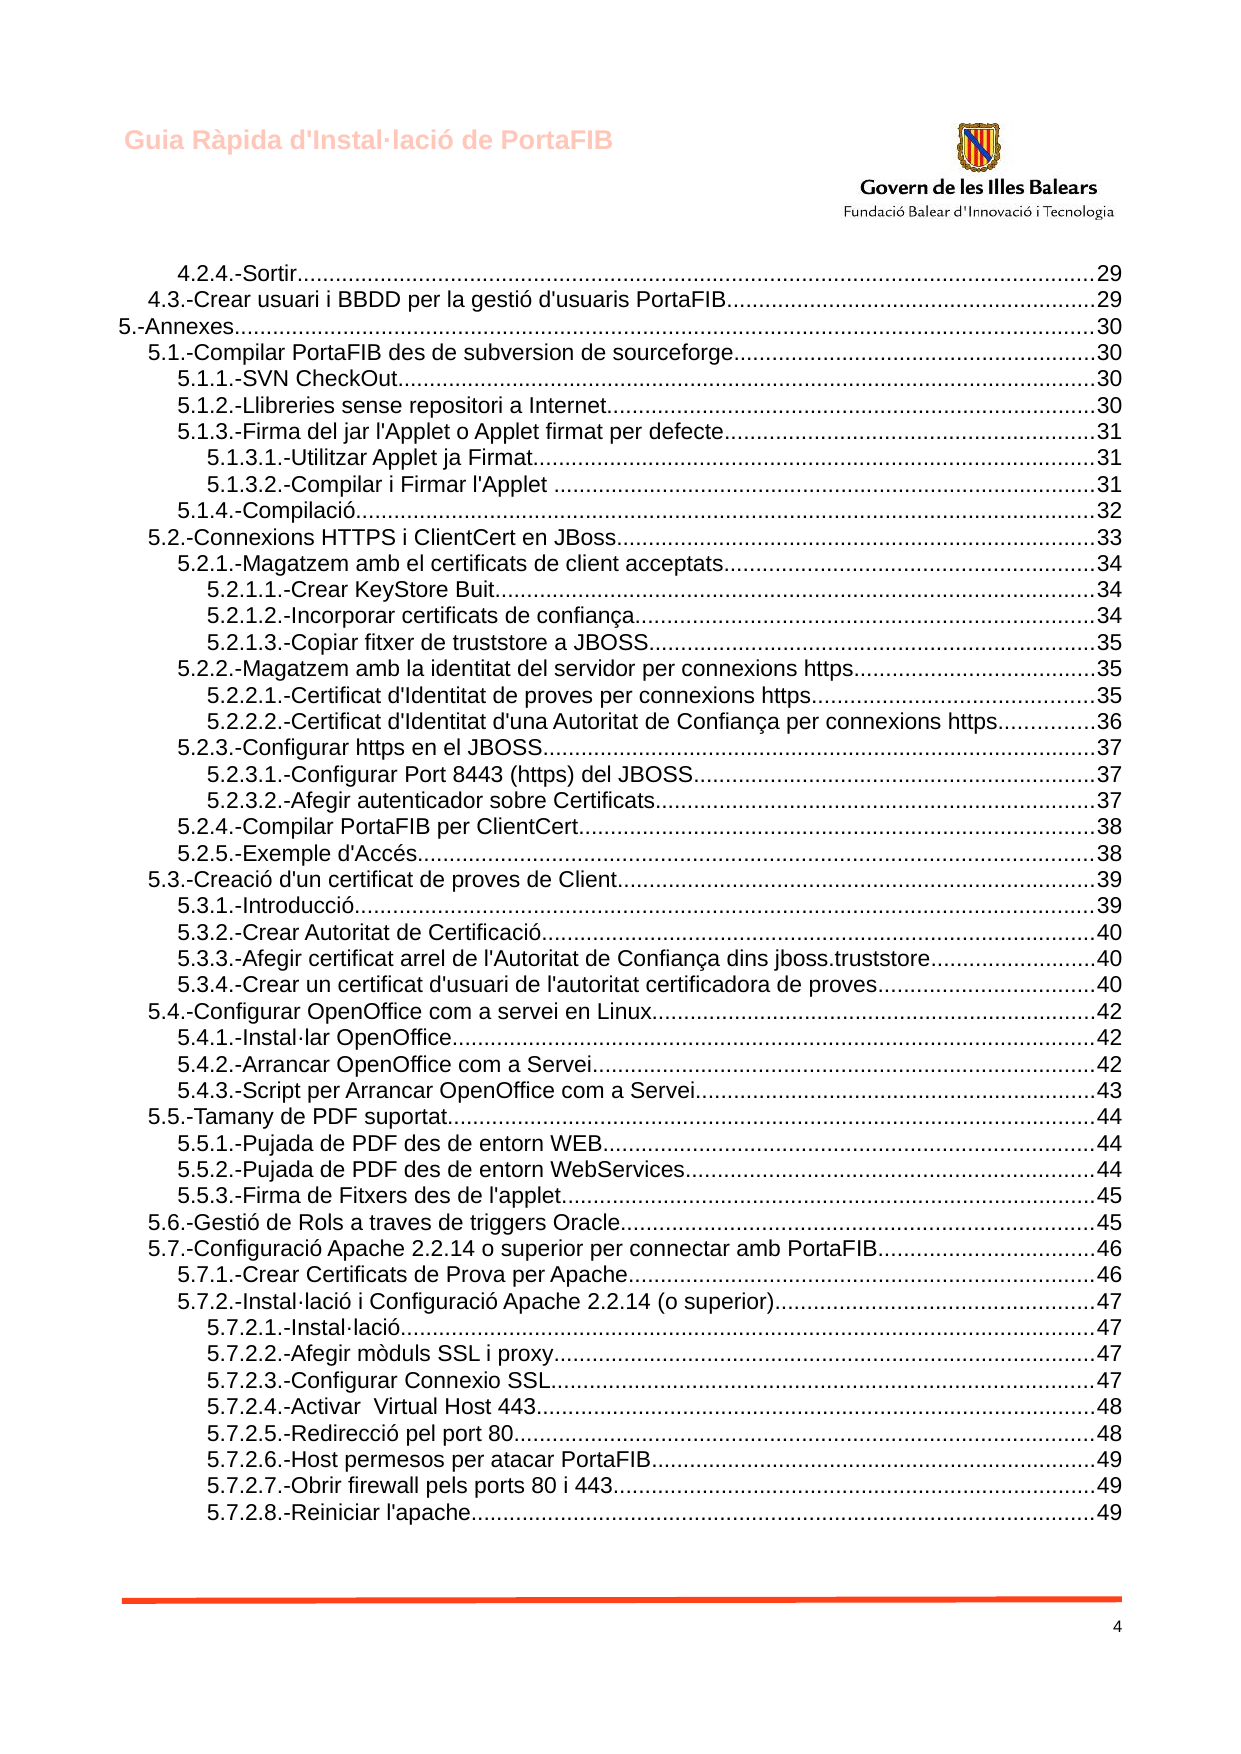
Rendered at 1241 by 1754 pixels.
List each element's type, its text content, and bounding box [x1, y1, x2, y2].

text 5.2.3.-Configurar https en el JBOSS 37 [177, 734, 1122, 761]
text 5.5.2.-Pujada de PDF des de entorn WebServices 44 [177, 1156, 1122, 1182]
text 5.2.3.2.-Afegir autenticador sobre Certificats 37 [207, 787, 1122, 813]
text 5.7.2.5.-Redirecció pel port 80 48 [207, 1419, 1122, 1446]
text 5.5.-Tamany de PDF suportat 44 [148, 1103, 1122, 1129]
text 4.2.4.-Sortir 29 [177, 260, 1122, 286]
text 5.2.5.-Exemple d'Accés 38 [177, 840, 1122, 866]
text 5.7.2.6.-Host permesos per atacar PortaFIB 49 [207, 1446, 1122, 1472]
text 5.7.2.4.-Activar Virtual Host 443 48 [207, 1393, 1122, 1419]
text 5.2.2.2.-Certificat d'Identitat d'una Autoritat de Confiança per connexions https 36 [207, 708, 1122, 734]
text 5.2.4.-Compilar PortaFIB per ClientCert 38 [177, 813, 1122, 840]
text 5.1.3.1.-Utilitzar Applet ja Firmat 31 [207, 444, 1122, 471]
text 5.7.2.-Instal·lació i Configuració Apache 2.2.14 (o superior) 47 [177, 1288, 1122, 1314]
text 5.7.-Configuració Apache 2.2.14 o superior per connectar amb PortaFIB 46 [148, 1235, 1122, 1261]
text 5.3.-Creació d'un certificat de proves de Client 39 [148, 866, 1122, 892]
text 5.7.2.8.-Reiniciar l'apache 49 [207, 1498, 1122, 1525]
text 5.2.1.3.-Copiar fitxer de truststore a JBOSS 35 [207, 629, 1122, 655]
text 5.2.1.2.-Incorporar certificats de confiança 34 [207, 602, 1122, 629]
text 5.5.3.-Firma de Fitxers des de l'applet. 45 [177, 1182, 1122, 1209]
text 5.-Annexes 30 [118, 313, 1122, 339]
text 5.5.1.-Pujada de PDF des de entorn WEB 44 [177, 1129, 1122, 1156]
text 5.2.3.1.-Configurar Port 8443 (https) del JBOSS 37 [207, 761, 1122, 787]
text 5.7.2.2.-Afegir mòduls SSL i proxy 47 [207, 1340, 1122, 1367]
text 4.3.-Crear usuari i BBDD per la gestió d'usuaris PortaFIB. 29 [148, 286, 1122, 313]
text 5.2.1.1.-Crear KeyStore Buit 34 [207, 576, 1122, 602]
text 5.6.-Gestió de Rols a traves de triggers Oracle 45 [148, 1209, 1122, 1235]
text 5.1.3.2.-Compilar i Firmar l'Applet 31 [207, 471, 1122, 497]
text 5.2.-Connexions HTTPS i ClientCert en JBoss 33 [148, 523, 1122, 550]
text 5.4.-Configurar OpenOffice com a servei en Linux 42 [148, 998, 1122, 1024]
text 5.3.3.-Afegir certificat arrel de l'Autoritat de Confiança dins jboss.truststore 40 [177, 945, 1122, 971]
text 5.2.2.1.-Certificat d'Identitat de proves per connexions https 35 [207, 682, 1122, 708]
text 5.3.4.-Crear un certificat d'usuari de l'autoritat certificadora de proves 40 [177, 971, 1122, 998]
text 5.7.2.3.-Configurar Connexio SSL 47 [207, 1367, 1122, 1393]
text 5.3.2.-Crear Autoritat de Certificació 40 [177, 919, 1122, 945]
text 5.1.-Compilar PortaFIB des de subversion de sourceforge 30 [148, 339, 1122, 365]
text 5.3.1.-Introducció 39 [177, 892, 1122, 919]
text 5.4.1.-Instal·lar OpenOffice 42 [177, 1024, 1122, 1051]
text 5.1.2.-Llibreries sense repositori a Internet 30 [177, 392, 1122, 418]
picture [840, 123, 1117, 220]
text 5.7.2.7.-Obrir firewall pels ports 80 i 443 49 [207, 1472, 1122, 1498]
text 5.1.4.-Compilació 32 [177, 497, 1122, 523]
text 5.7.2.1.-Instal·lació 47 [207, 1314, 1122, 1340]
text 5.1.3.-Firma del jar l'Applet o Applet firmat per defecte 31 [177, 418, 1122, 444]
text 5.2.1.-Magatzem amb el certificats de client acceptats 34 [177, 550, 1122, 576]
text 5.4.2.-Arrancar OpenOffice com a Servei 42 [177, 1051, 1122, 1077]
text 5.7.1.-Crear Certificats de Prova per Apache 46 [177, 1261, 1122, 1288]
text 5.4.3.-Script per Arrancar OpenOffice com a Servei 43 [177, 1077, 1122, 1103]
text 5.1.1.-SVN CheckOut 30 [177, 365, 1122, 392]
text 5.2.2.-Magatzem amb la identitat del servidor per connexions https 35 [177, 655, 1122, 682]
